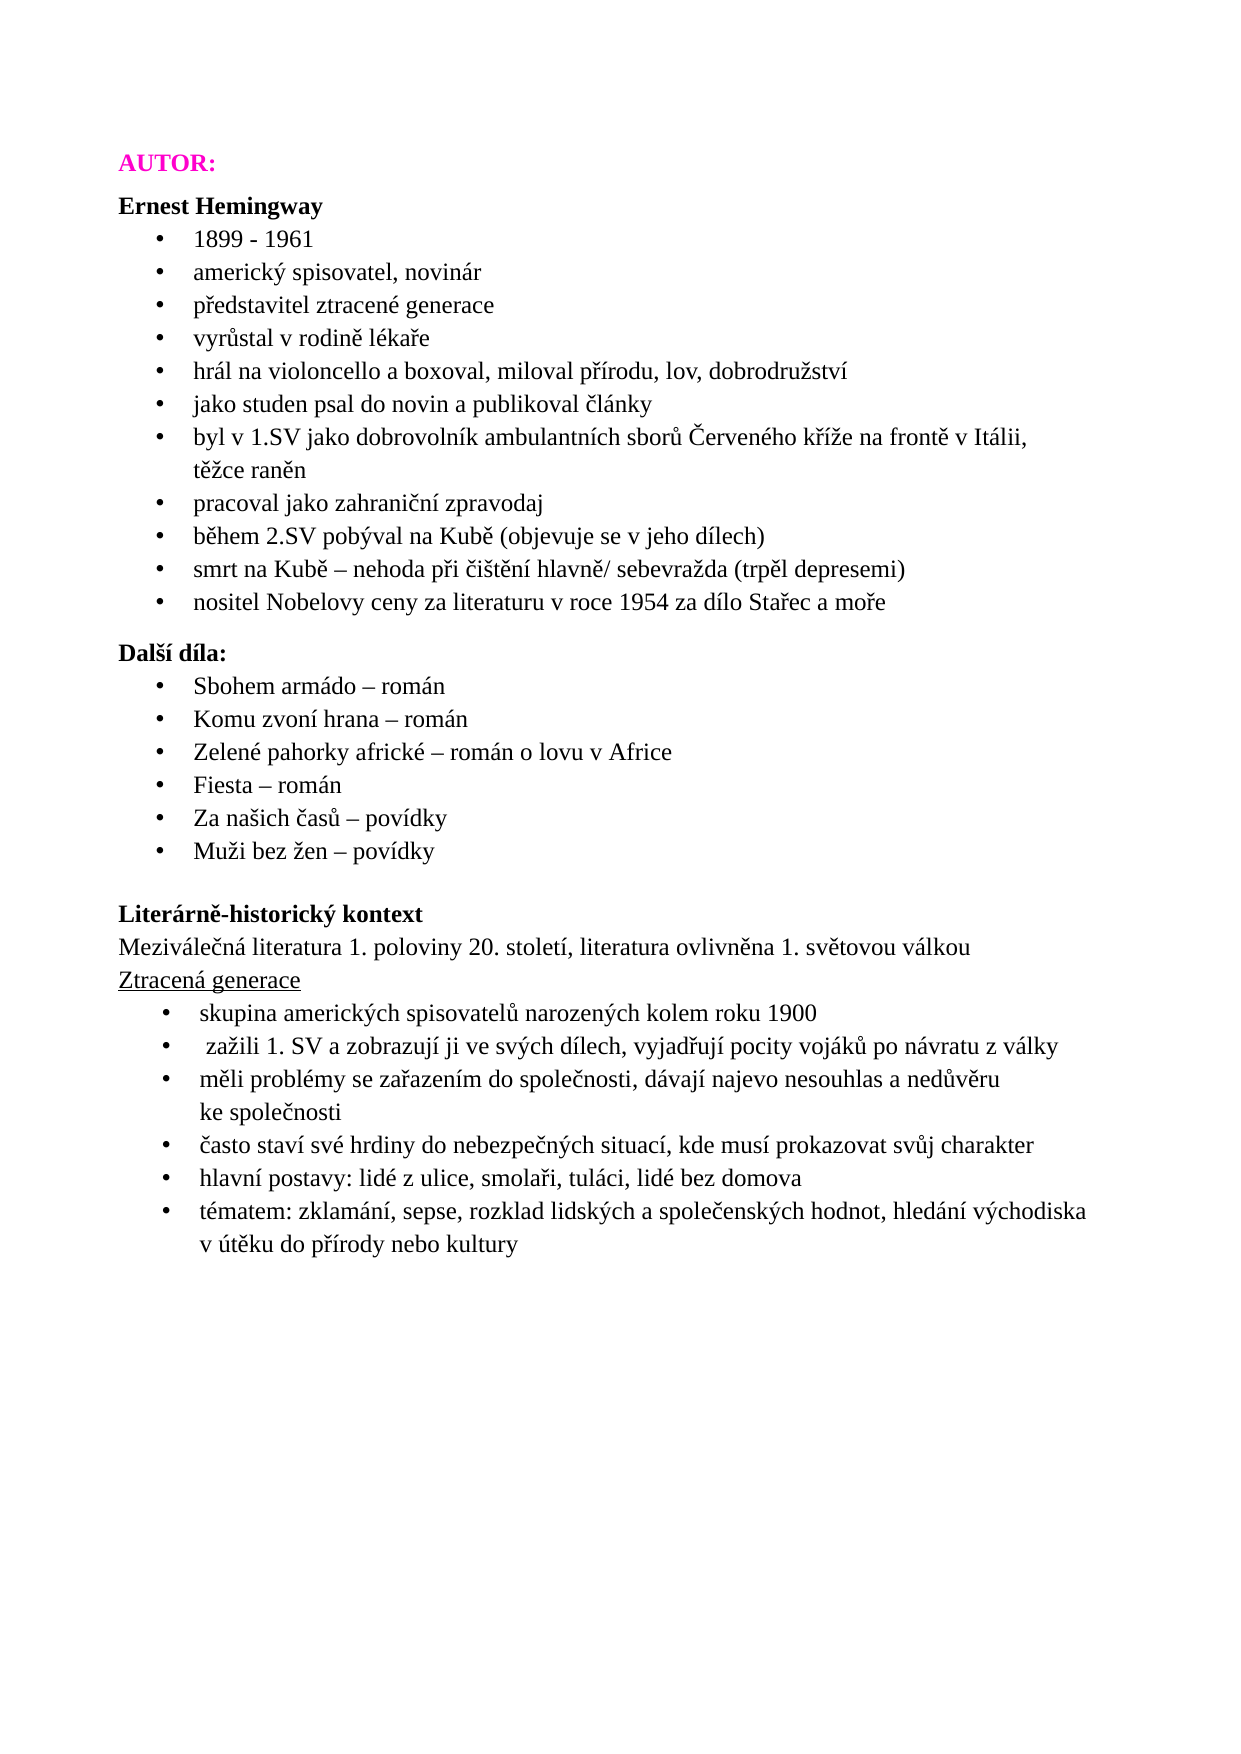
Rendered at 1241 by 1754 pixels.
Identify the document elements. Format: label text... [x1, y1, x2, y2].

list často staví své hrdiny do nebezpečných situací, kde musí prokazovat svůj charakter [162, 1130, 1122, 1159]
list jako studen psal do novin a publikoval články [156, 389, 1122, 418]
list hrál na violoncello a boxoval, miloval přírodu, lov, dobrodružství [156, 356, 1122, 385]
list Komu zvoní hrana – román [156, 704, 1122, 733]
list Muži bez žen – povídky [156, 836, 1122, 865]
list pracoval jako zahraniční zpravodaj [156, 488, 1122, 517]
text Ernest Hemingway [118, 191, 1122, 220]
text Další díla: [118, 638, 1122, 667]
text Ztracená generace [118, 965, 1122, 993]
list Sbohem armádo – román [156, 671, 1122, 700]
list americký spisovatel, novinár [156, 257, 1122, 286]
text Meziválečná literatura 1. poloviny 20. století, literatura ovlivněna 1. světovou válkou [118, 932, 1122, 961]
list měli problémy se zařazením do společnosti, dávají najevo nesouhlas a nedůvěru ke společnosti [162, 1064, 1122, 1126]
text Literárně-historický kontext [118, 899, 1122, 927]
list představitel ztracené generace [156, 290, 1122, 319]
list 1899 - 1961 [156, 224, 1122, 253]
list tématem: zklamání, sepse, rozklad lidských a společenských hodnot, hledání východiska v útěku do přírody nebo kultury [162, 1196, 1122, 1258]
list skupina amerických spisovatelů narozených kolem roku 1900 [162, 998, 1122, 1027]
list smrt na Kubě – nehoda při čištění hlavně/ sebevražda (trpěl depresemi) [156, 554, 1122, 583]
list Fiesta – román [156, 770, 1122, 799]
list zažili 1. SV a zobrazují ji ve svých dílech, vyjadřují pocity vojáků po návratu z války [162, 1031, 1122, 1059]
list Za našich časů – povídky [156, 803, 1122, 832]
list vyrůstal v rodině lékaře [156, 323, 1122, 352]
text AUTOR: [118, 148, 1122, 176]
list nositel Nobelovy ceny za literaturu v roce 1954 za dílo Stařec a moře [156, 587, 1122, 616]
list Zelené pahorky africké – román o lovu v Africe [156, 737, 1122, 766]
list byl v 1.SV jako dobrovolník ambulantních sborů Červeného kříže na frontě v Itálii, těžce raněn [156, 422, 1122, 484]
list hlavní postavy: lidé z ulice, smolaři, tuláci, lidé bez domova [162, 1163, 1122, 1192]
list během 2.SV pobýval na Kubě (objevuje se v jeho dílech) [156, 521, 1122, 550]
